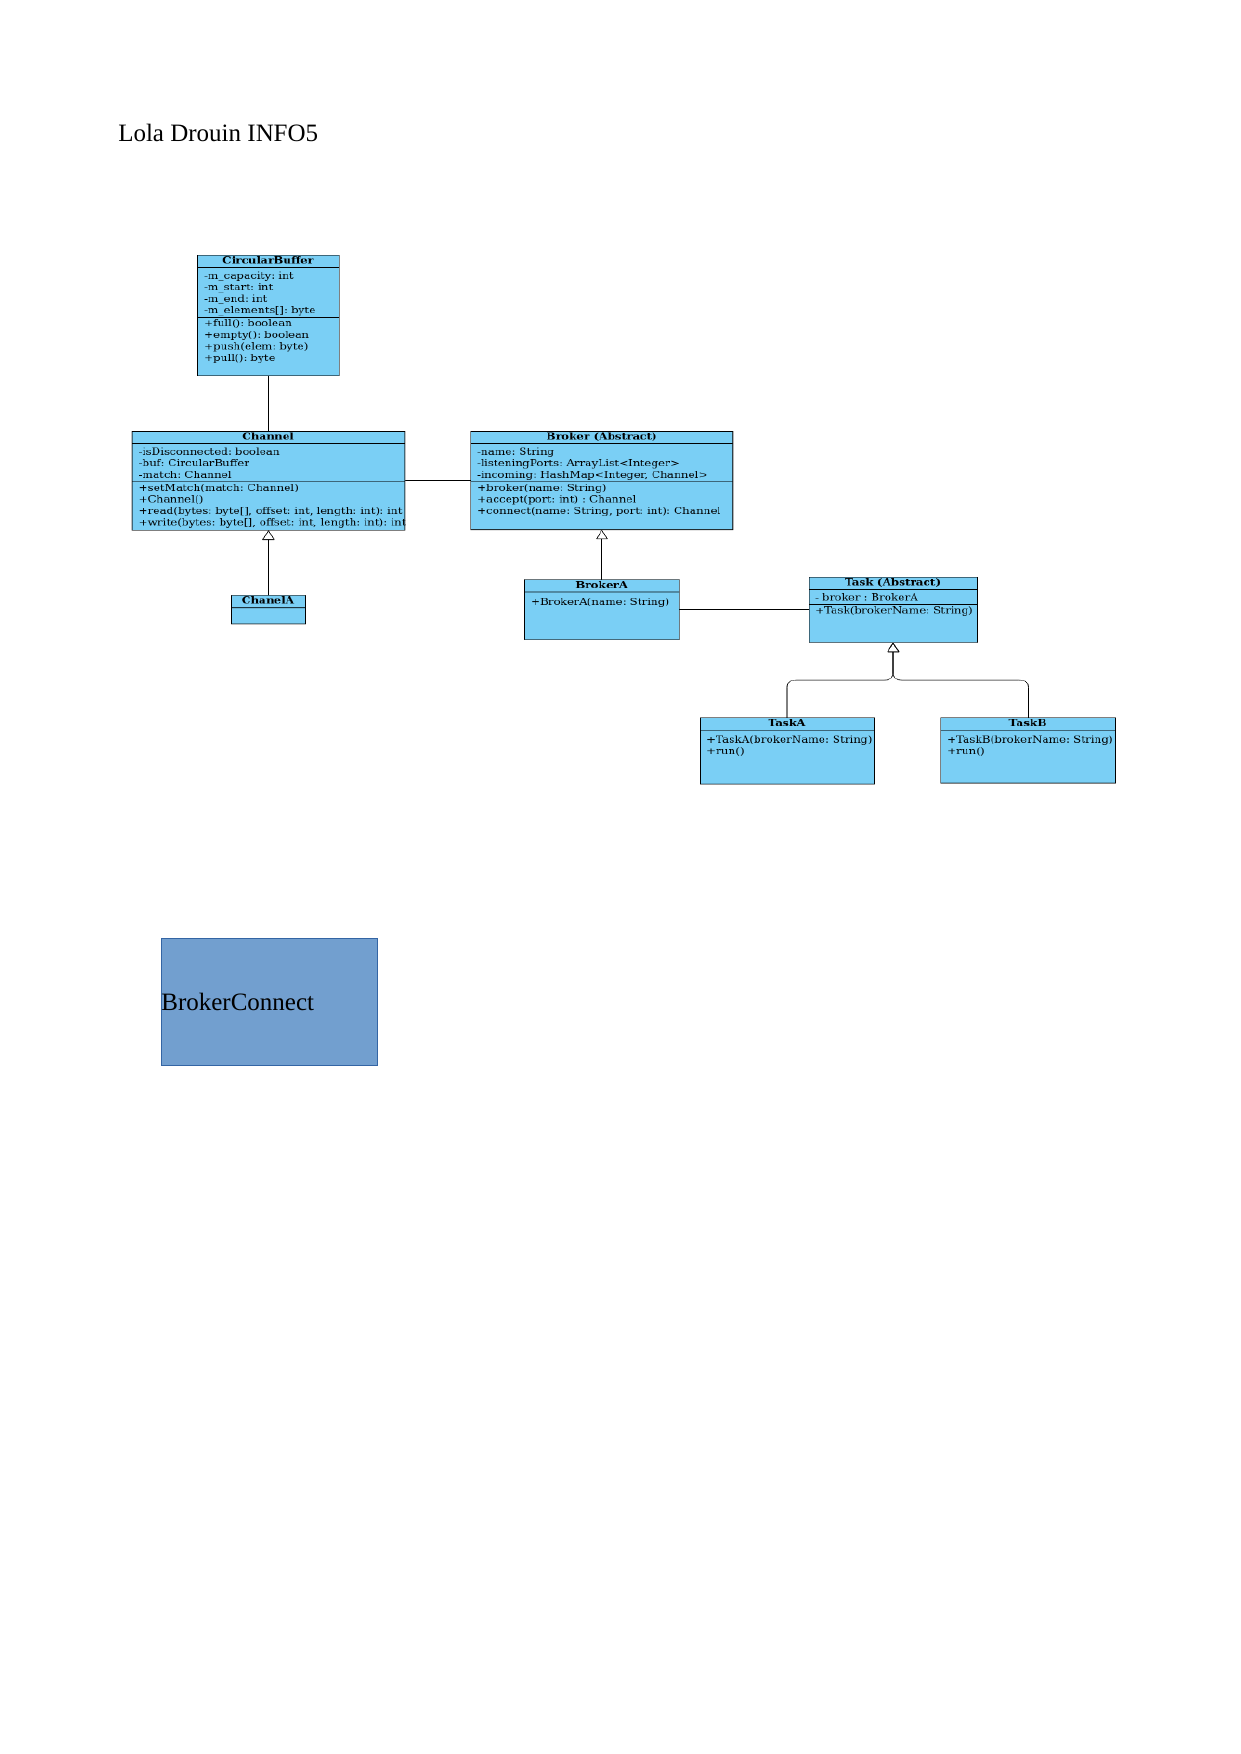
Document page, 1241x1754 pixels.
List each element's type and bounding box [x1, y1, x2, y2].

picture [118, 243, 1123, 795]
